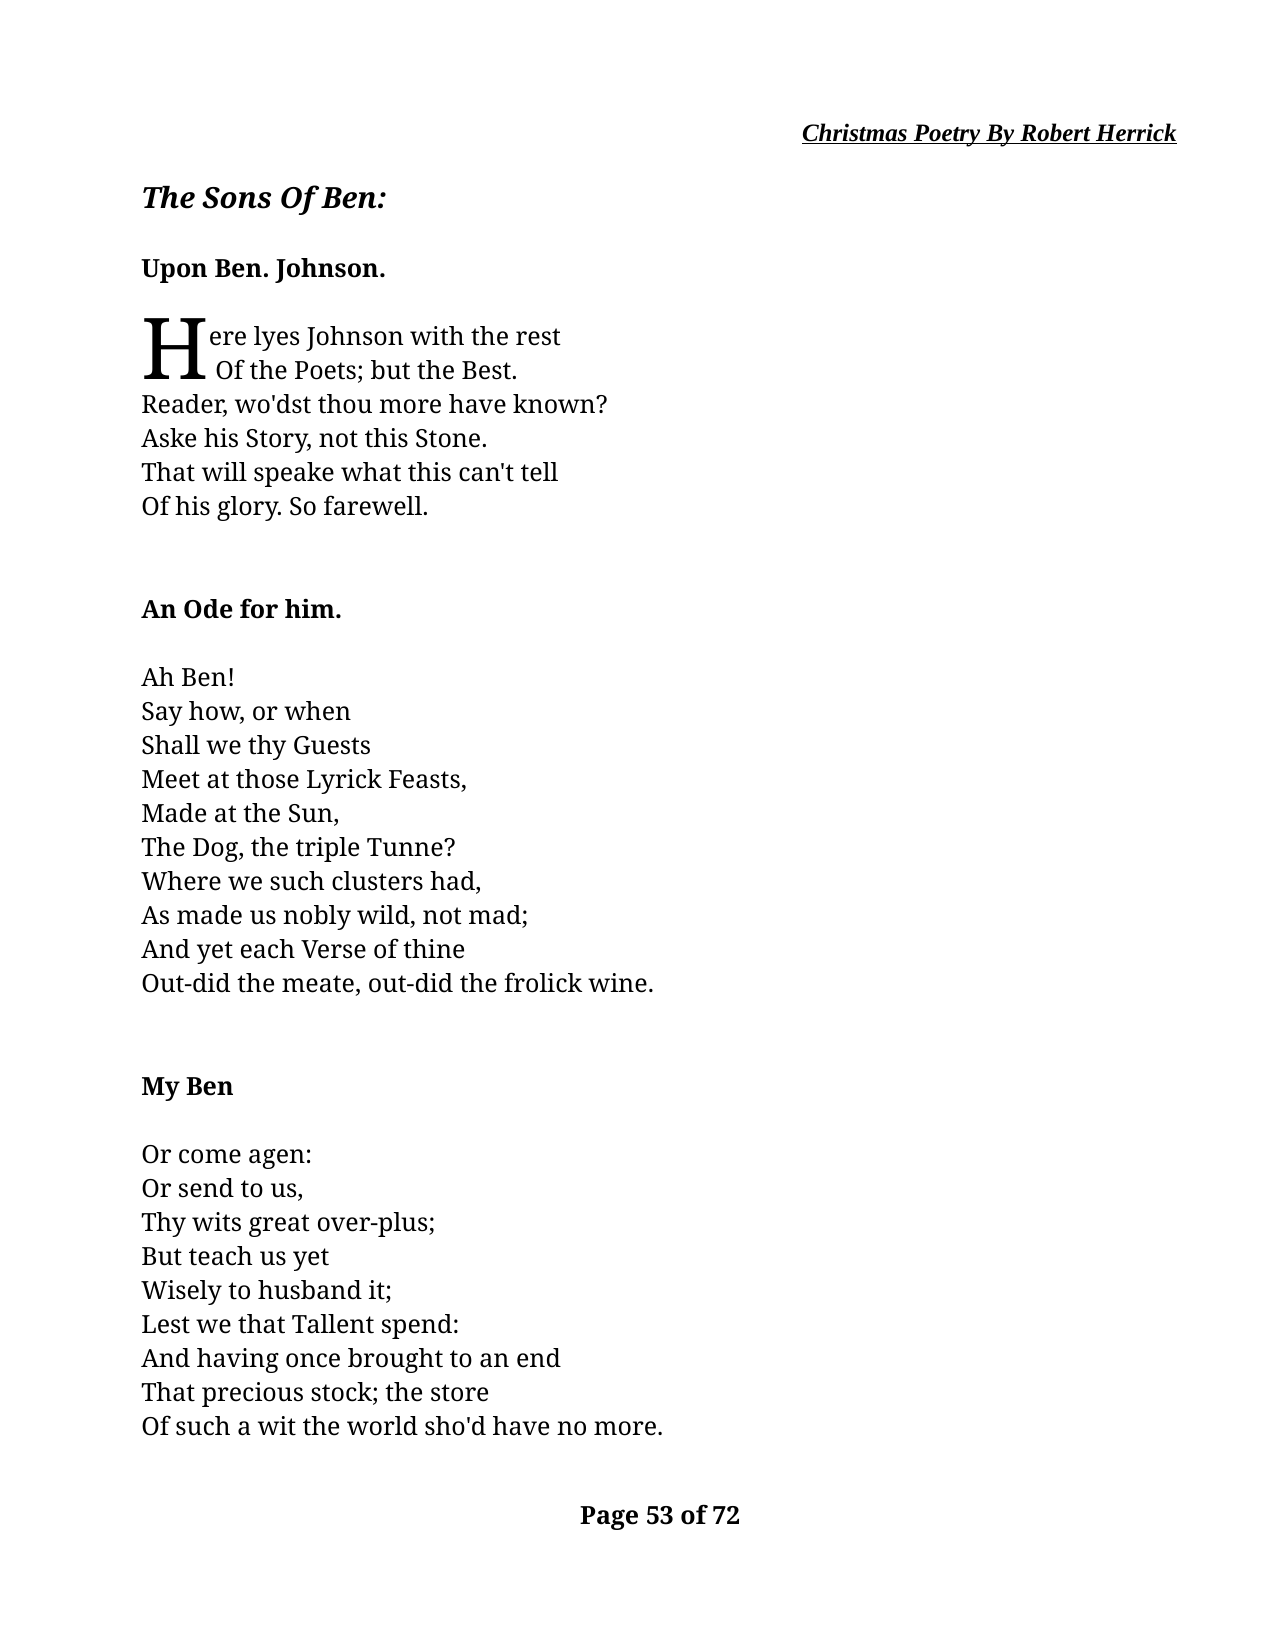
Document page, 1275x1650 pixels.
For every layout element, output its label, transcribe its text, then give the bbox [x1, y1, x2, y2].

text And having once brought to an end [141, 1341, 1179, 1375]
text Where we such clusters had, [141, 864, 1179, 898]
text And yet each Verse of thine [141, 932, 1179, 966]
text Out-did the meate, out-did the frolick wine. [141, 966, 1179, 1000]
text Or come agen: [141, 1136, 1179, 1170]
text Say how, or when [141, 693, 1179, 727]
text Meet at those Lyrick Feasts, [141, 762, 1179, 796]
text That precious stock; the store [141, 1375, 1179, 1409]
text Shall we thy Guests [141, 727, 1179, 762]
text The Sons Of Ben: [141, 177, 1179, 217]
text Upon Ben. Johnson. [141, 251, 1179, 285]
text Made at the Sun, [141, 796, 1179, 830]
text As made us nobly wild, not mad; [141, 898, 1179, 932]
text Thy wits great over-plus; [141, 1204, 1179, 1238]
text Of such a wit the world sho'd have no more. [141, 1409, 1179, 1443]
text Ah Ben! [141, 659, 1179, 693]
text Lest we that Tallent spend: [141, 1307, 1179, 1341]
text My Ben [141, 1068, 1179, 1102]
text Wisely to husband it; [141, 1272, 1179, 1307]
text Or send to us, [141, 1170, 1179, 1204]
text But teach us yet [141, 1238, 1179, 1272]
text Here lyes Johnson with the rest Of the Poets; but the Best. Reader, wo'dst thou more have known? Aske his Story, not this Stone. That will speake what this can't tell Of his glory. So farewell. [141, 319, 1179, 523]
text The Dog, the triple Tunne? [141, 830, 1179, 864]
text An Ode for him. [141, 591, 1179, 625]
